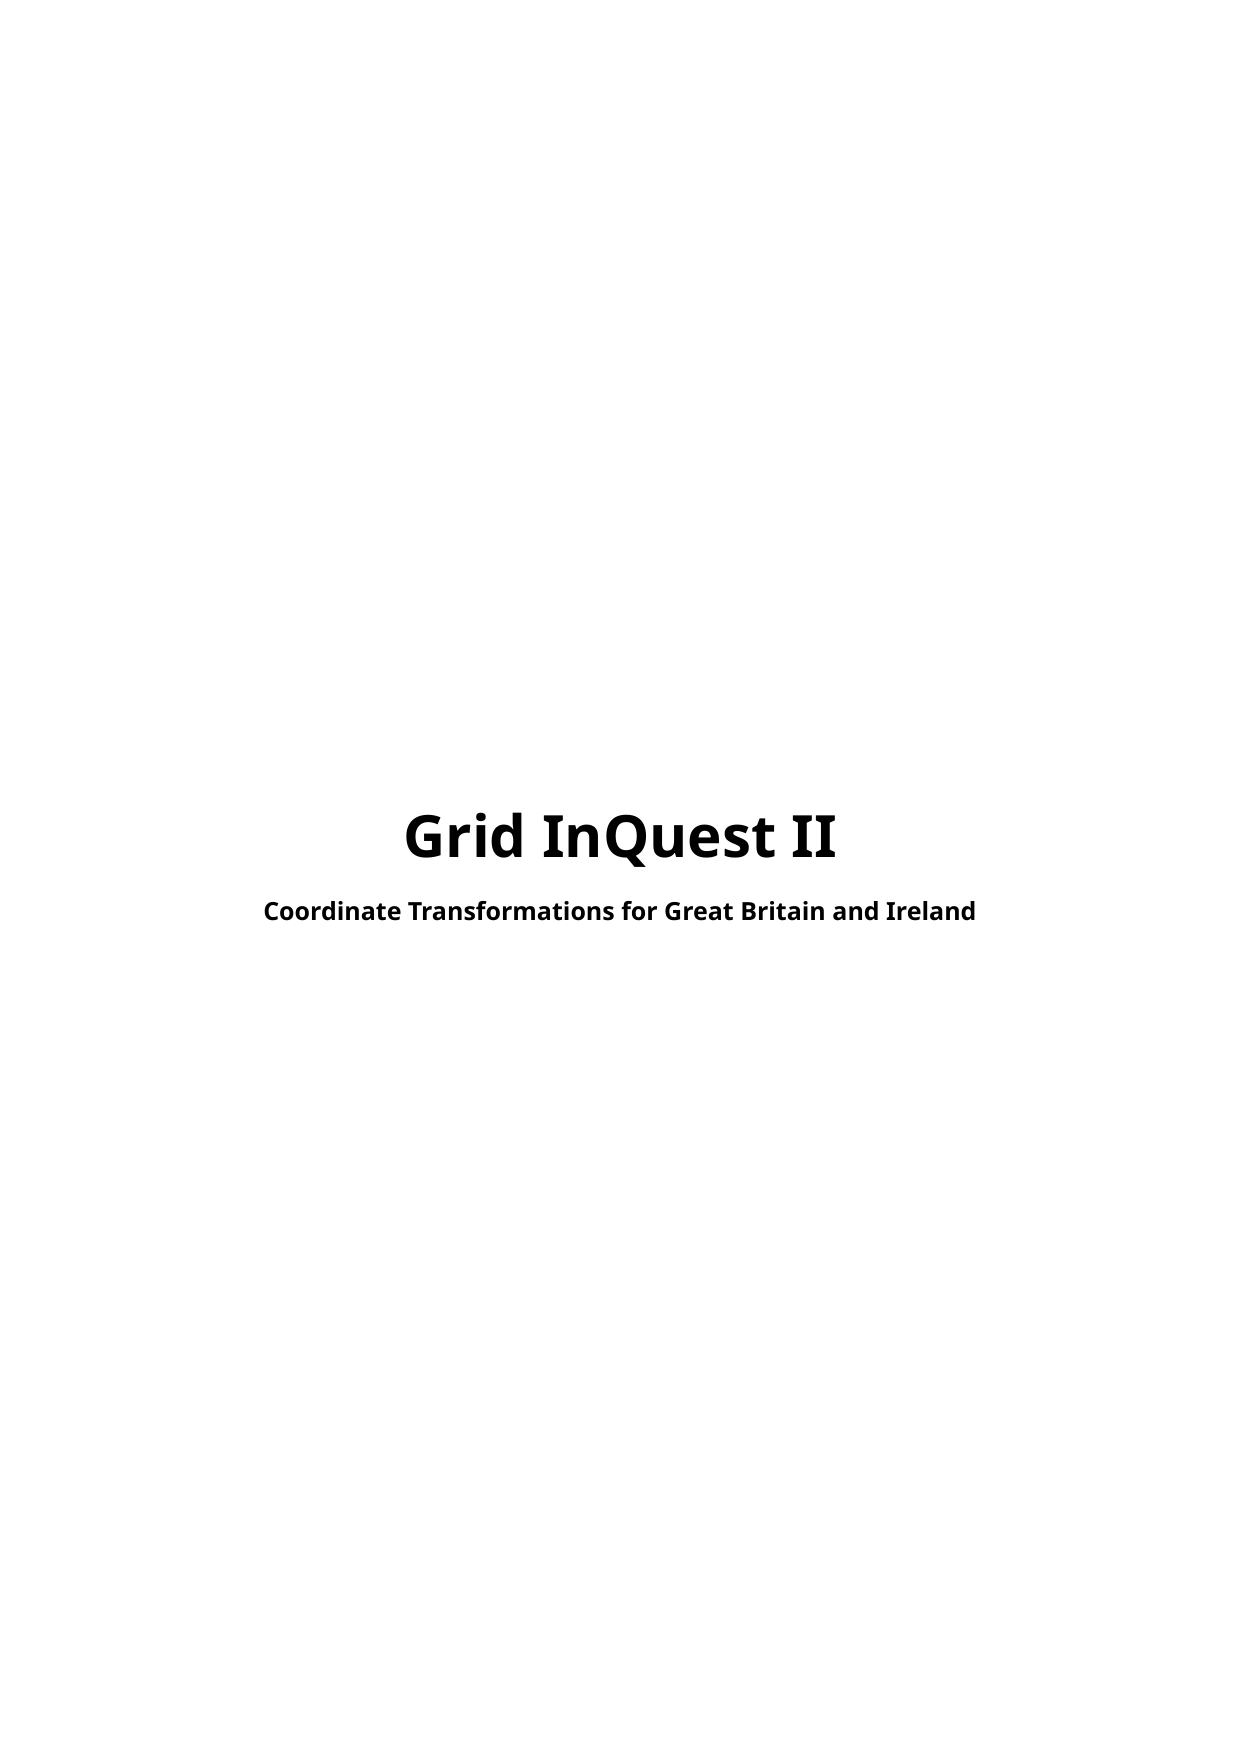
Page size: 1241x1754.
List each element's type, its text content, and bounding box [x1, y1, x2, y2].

subtitle Coordinate Transformations for Great Britain and Ireland [118, 893, 1122, 927]
title Grid InQuest II [118, 795, 1122, 874]
